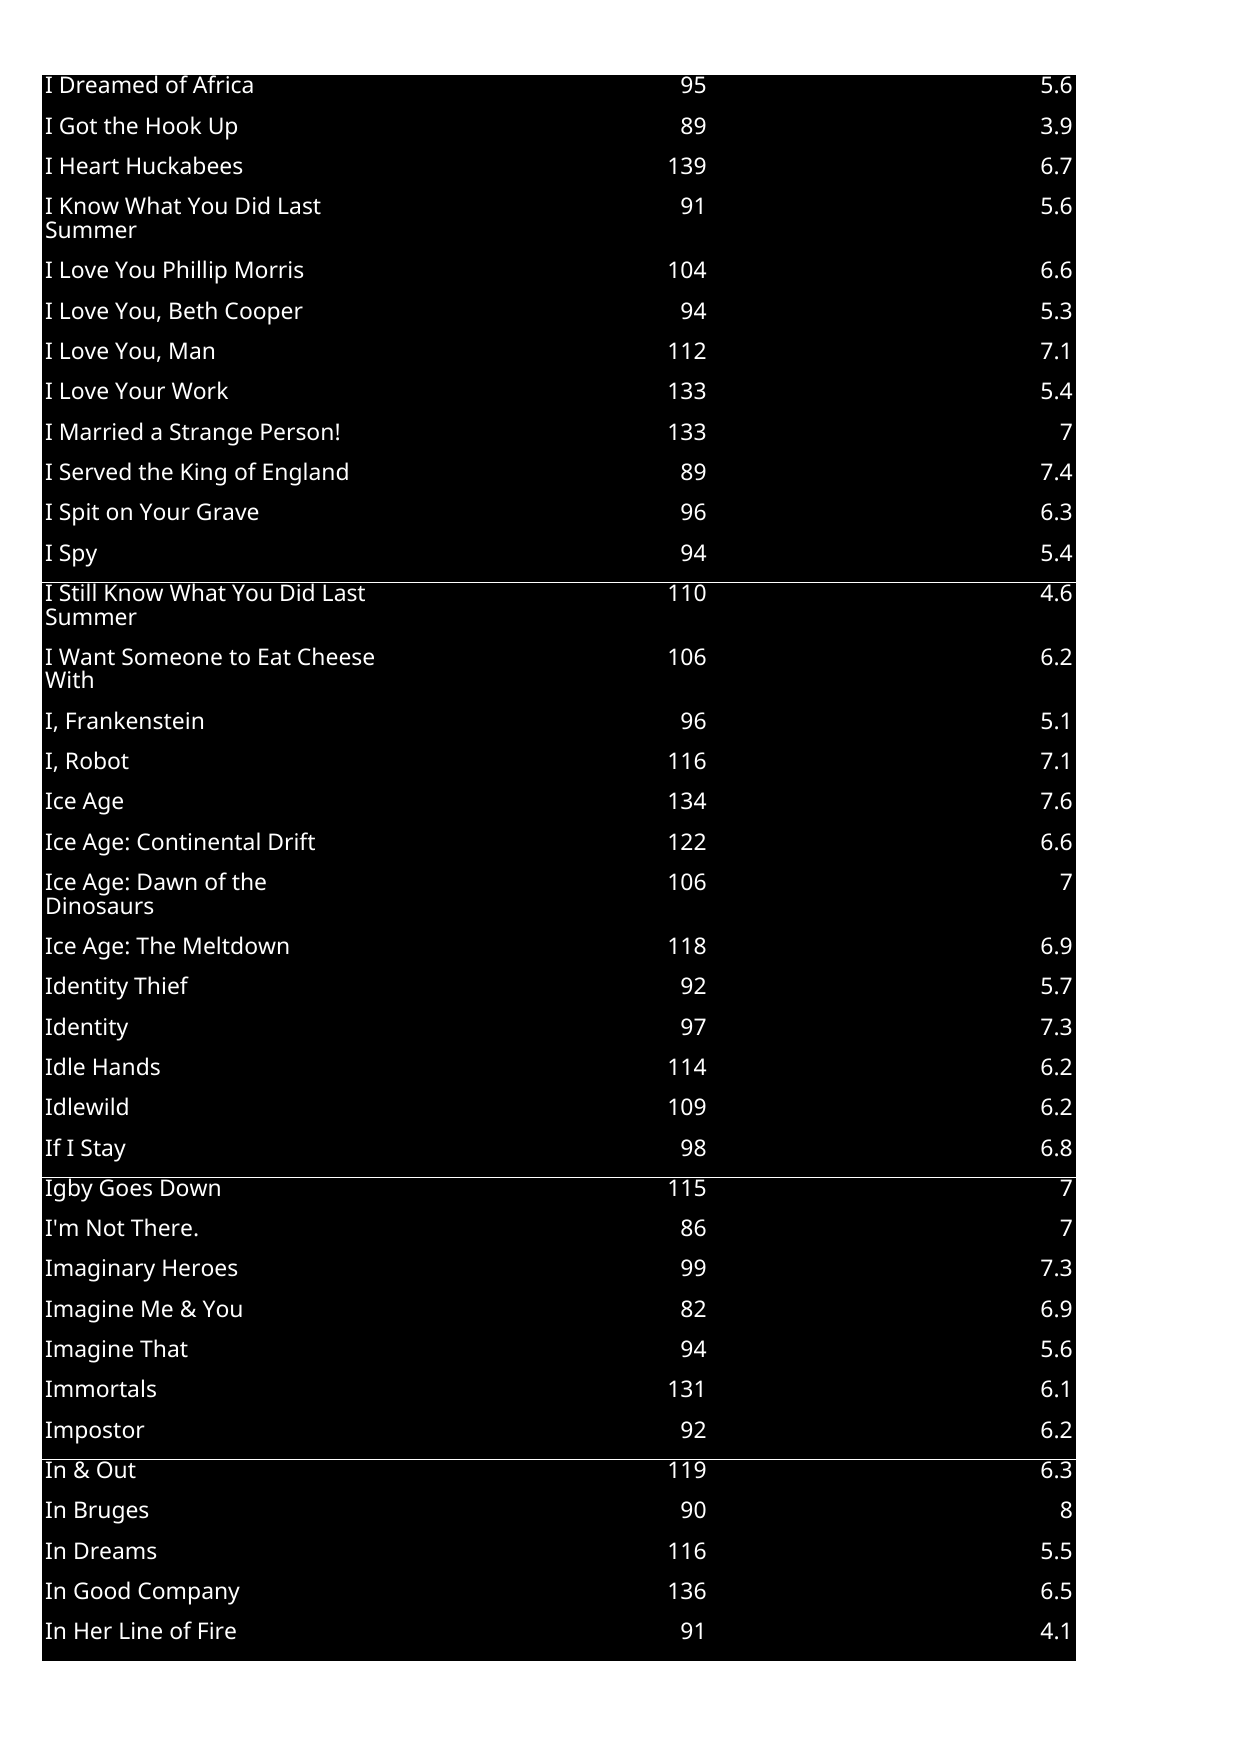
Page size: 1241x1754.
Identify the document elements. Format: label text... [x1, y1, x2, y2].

table_cell 112 [391, 341, 709, 381]
table_cell I, Frankenstein [42, 710, 391, 751]
table_cell 116 [391, 751, 709, 791]
table_cell 6.3 [709, 502, 1076, 542]
table_cell 7 [709, 1218, 1076, 1258]
table_cell Ice Age: The Meltdown [42, 936, 391, 976]
table_cell 139 [391, 156, 709, 196]
table_cell Identity Thief [42, 976, 391, 1016]
table_cell 96 [391, 710, 709, 751]
table_cell 5.6 [709, 196, 1076, 260]
table_cell 5.5 [709, 1540, 1076, 1581]
table_cell 5.4 [709, 381, 1076, 421]
table_cell I Love You, Man [42, 341, 391, 381]
table_cell 86 [391, 1218, 709, 1258]
table_cell 122 [391, 831, 709, 872]
table_cell 4.1 [709, 1621, 1076, 1661]
table_cell I Spy [42, 542, 391, 582]
table_cell 116 [391, 1540, 709, 1581]
table_cell I Served the King of England [42, 461, 391, 502]
table_cell 6.5 [709, 1581, 1076, 1621]
table_cell 90 [391, 1500, 709, 1540]
table_cell 97 [391, 1016, 709, 1056]
table_cell 7 [709, 872, 1076, 936]
table_cell In Bruges [42, 1500, 391, 1540]
table_cell I Spit on Your Grave [42, 502, 391, 542]
table_cell 134 [391, 791, 709, 831]
table_cell 6.2 [709, 1056, 1076, 1097]
table_cell 89 [391, 461, 709, 502]
table_cell 133 [391, 381, 709, 421]
table_cell 96 [391, 502, 709, 542]
table_cell 6.6 [709, 260, 1076, 300]
table_cell Igby Goes Down [42, 1178, 391, 1218]
table_cell 5.7 [709, 976, 1076, 1016]
table_cell 5.4 [709, 542, 1076, 582]
table_cell 7.1 [709, 341, 1076, 381]
table_cell 6.7 [709, 156, 1076, 196]
table_cell 104 [391, 260, 709, 300]
table_cell 7.1 [709, 751, 1076, 791]
table_cell I Still Know What You Did Last Summer [42, 583, 391, 646]
table_cell 7 [709, 421, 1076, 461]
table_cell Imagine That [42, 1339, 391, 1379]
table_cell 6.8 [709, 1137, 1076, 1177]
table_cell 118 [391, 936, 709, 976]
table_cell 114 [391, 1056, 709, 1097]
table_cell 95 [391, 75, 709, 115]
table_cell 109 [391, 1097, 709, 1137]
table_cell If I Stay [42, 1137, 391, 1177]
table_cell 7.6 [709, 791, 1076, 831]
table_cell Idle Hands [42, 1056, 391, 1097]
table_cell 6.9 [709, 936, 1076, 976]
table_cell 4.6 [709, 583, 1076, 646]
table_cell 6.2 [709, 1419, 1076, 1459]
table_cell 5.1 [709, 710, 1076, 751]
table_cell I Love You Phillip Morris [42, 260, 391, 300]
table_cell 92 [391, 976, 709, 1016]
table_cell 91 [391, 1621, 709, 1661]
table_cell Immortals [42, 1379, 391, 1419]
table_cell 136 [391, 1581, 709, 1621]
table_cell I Got the Hook Up [42, 115, 391, 156]
table_cell In Dreams [42, 1540, 391, 1581]
table_cell 8 [709, 1500, 1076, 1540]
table_cell Impostor [42, 1419, 391, 1459]
table_cell 94 [391, 542, 709, 582]
table_cell 106 [391, 646, 709, 710]
table_cell 89 [391, 115, 709, 156]
table_cell 98 [391, 1137, 709, 1177]
table_cell Imagine Me & You [42, 1298, 391, 1339]
table_cell 94 [391, 1339, 709, 1379]
table_cell Ice Age: Dawn of the Dinosaurs [42, 872, 391, 936]
table_cell 5.3 [709, 300, 1076, 341]
table_cell I Heart Huckabees [42, 156, 391, 196]
table_cell In Her Line of Fire [42, 1621, 391, 1661]
table_cell 92 [391, 1419, 709, 1459]
table_cell I Dreamed of Africa [42, 75, 391, 115]
table_cell 110 [391, 583, 709, 646]
table_cell 99 [391, 1258, 709, 1298]
table_cell Ice Age: Continental Drift [42, 831, 391, 872]
table_cell 6.3 [709, 1460, 1076, 1500]
table_cell I Love You, Beth Cooper [42, 300, 391, 341]
table_cell 6.2 [709, 1097, 1076, 1137]
table_cell 82 [391, 1298, 709, 1339]
table_cell I Know What You Did Last Summer [42, 196, 391, 260]
table_cell 115 [391, 1178, 709, 1218]
table_cell I Want Someone to Eat Cheese With [42, 646, 391, 710]
table_cell 119 [391, 1460, 709, 1500]
table_cell Ice Age [42, 791, 391, 831]
table_cell 7.3 [709, 1258, 1076, 1298]
table_cell 6.2 [709, 646, 1076, 710]
table_cell Identity [42, 1016, 391, 1056]
table_cell 7.4 [709, 461, 1076, 502]
table_cell Idlewild [42, 1097, 391, 1137]
table_cell 6.6 [709, 831, 1076, 872]
table_cell I Married a Strange Person! [42, 421, 391, 461]
table_cell 5.6 [709, 75, 1076, 115]
table_cell I, Robot [42, 751, 391, 791]
table_cell 131 [391, 1379, 709, 1419]
table_cell In & Out [42, 1460, 391, 1500]
table_cell 3.9 [709, 115, 1076, 156]
table_cell 7.3 [709, 1016, 1076, 1056]
table_cell 106 [391, 872, 709, 936]
table_cell 5.6 [709, 1339, 1076, 1379]
table_cell 94 [391, 300, 709, 341]
table_cell I'm Not There. [42, 1218, 391, 1258]
table_cell 7 [709, 1178, 1076, 1218]
table_cell 6.9 [709, 1298, 1076, 1339]
table_cell 133 [391, 421, 709, 461]
table_cell In Good Company [42, 1581, 391, 1621]
table_cell 6.1 [709, 1379, 1076, 1419]
table_cell Imaginary Heroes [42, 1258, 391, 1298]
table_cell 91 [391, 196, 709, 260]
table_cell I Love Your Work [42, 381, 391, 421]
